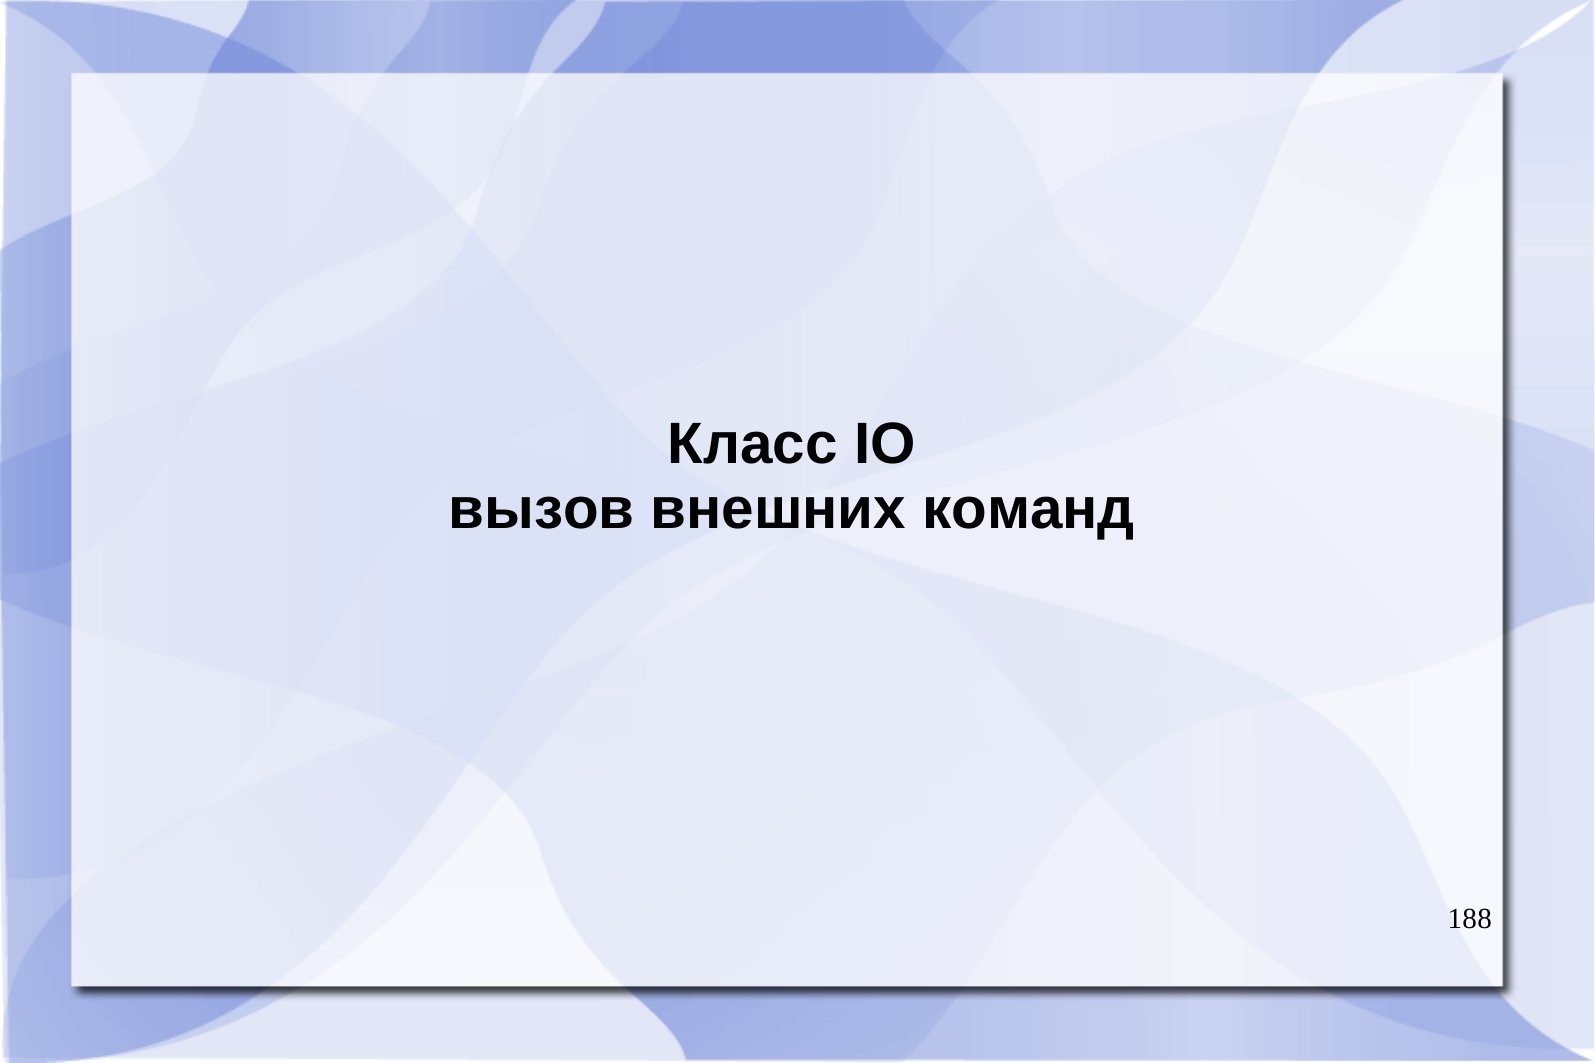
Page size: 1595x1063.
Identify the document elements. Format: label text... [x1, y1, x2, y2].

title Класс IO вызов внешних команд [79, 410, 1505, 541]
picture [0, 0, 1595, 1063]
